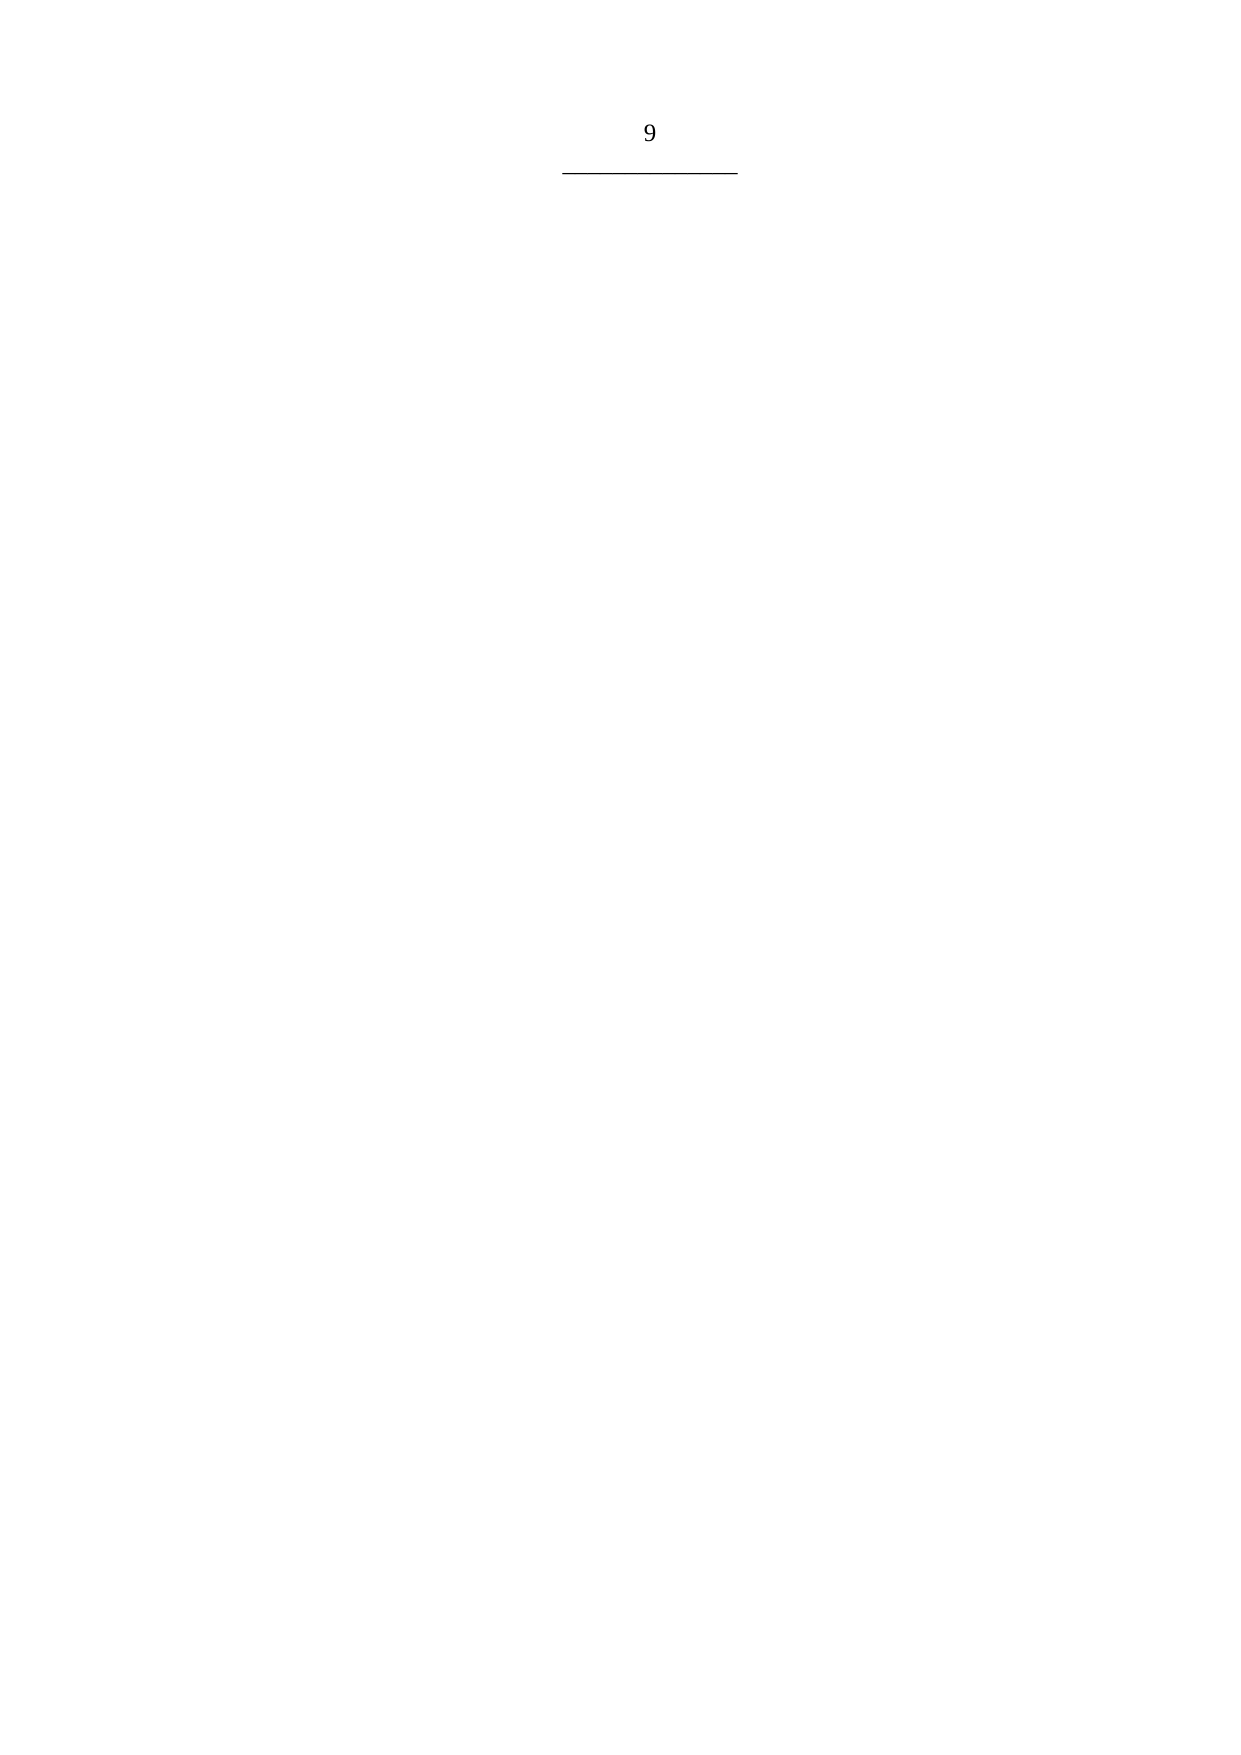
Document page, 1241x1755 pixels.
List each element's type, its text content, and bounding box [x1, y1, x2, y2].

text ______________ [177, 148, 1122, 176]
